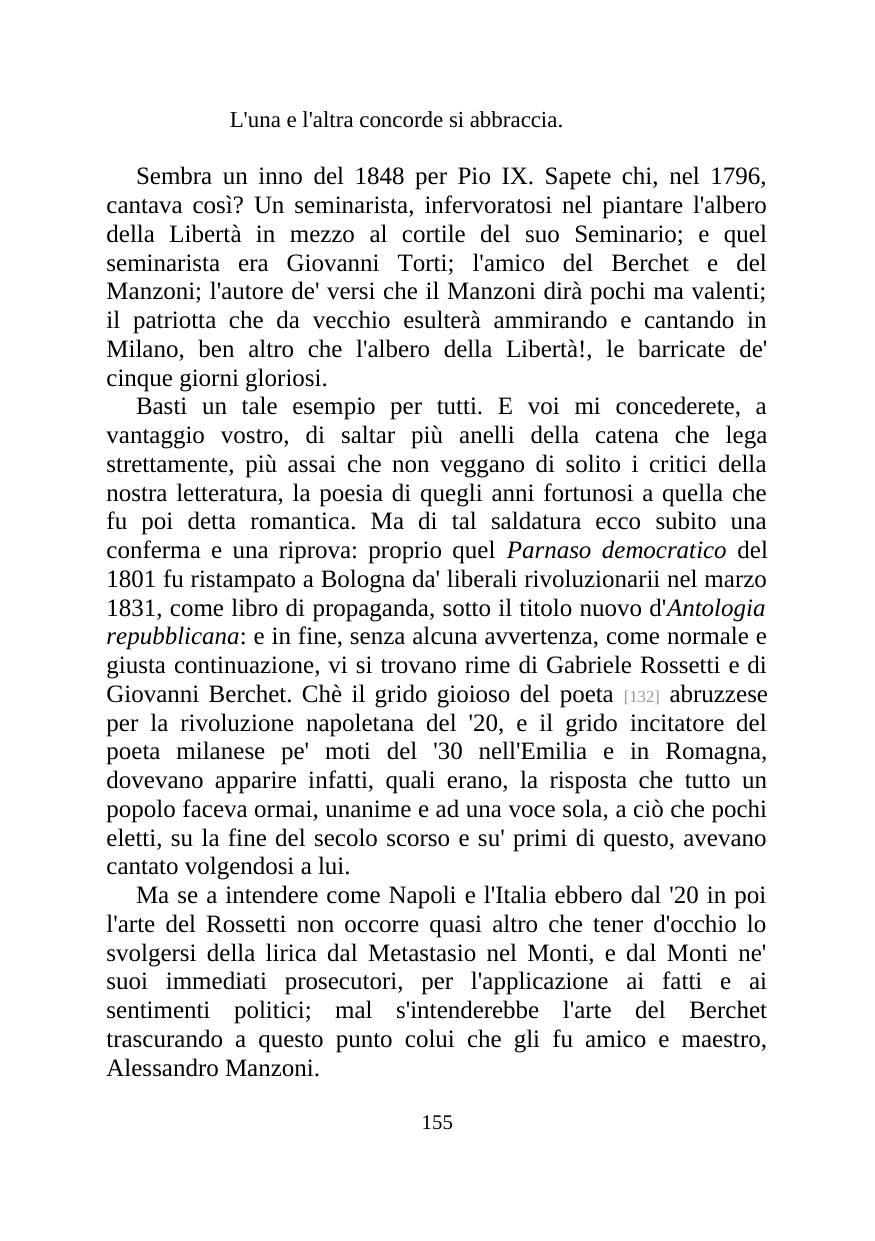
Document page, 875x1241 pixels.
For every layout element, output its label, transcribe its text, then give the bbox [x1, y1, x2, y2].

text Sembra un inno del 1848 per Pio IX. Sapete chi, nel 1796, cantava così? Un seminarista, infervoratosi nel piantare l'albero della Libertà in mezzo al cortile del suo Seminario; e quel seminarista era Giovanni Torti; l'amico del Berchet e del Manzoni; l'autore de' versi che il Manzoni dirà pochi ma valenti; il patriotta che da vecchio esulterà ammirando e cantando in Milano, ben altro che l'albero della Libertà!, le barricate de' cinque giorni gloriosi. [106, 161, 768, 391]
text L'una e l'altra concorde si abbraccia. [200, 106, 768, 133]
text Basti un tale esempio per tutti. E voi mi concederete, a vantaggio vostro, di saltar più anelli della catena che lega strettamente, più assai che non veggano di solito i critici della nostra letteratura, la poesia di quegli anni fortunosi a quella che fu poi detta romantica. Ma di tal saldatura ecco subito una conferma e una riprova: proprio quel Parnaso democratico del 1801 fu ristampato a Bologna da' liberali rivoluzionarii nel marzo 1831, come libro di propaganda, sotto il titolo nuovo d'Antologia repubblicana: e in fine, senza alcuna avvertenza, come normale e giusta continuazione, vi si trovano rime di Gabriele Rossetti e di Giovanni Berchet. Chè il grido gioioso del poeta [132] abruzzese per la rivoluzione napoletana del '20, e il grido incitatore del poeta milanese pe' moti del '30 nell'Emilia e in Romagna, dovevano apparire infatti, quali erano, la risposta che tutto un popolo faceva ormai, unanime e ad una voce sola, a ciò che pochi eletti, su la fine del secolo scorso e su' primi di questo, avevano cantato volgendosi a lui. [106, 391, 768, 880]
text Ma se a intendere come Napoli e l'Italia ebbero dal '20 in poi l'arte del Rossetti non occorre quasi altro che tener d'occhio lo svolgersi della lirica dal Metastasio nel Monti, e dal Monti ne' suoi immediati prosecutori, per l'applicazione ai fatti e ai sentimenti politici; mal s'intenderebbe l'arte del Berchet trascurando a questo punto colui che gli fu amico e maestro, Alessandro Manzoni. [106, 880, 768, 1081]
